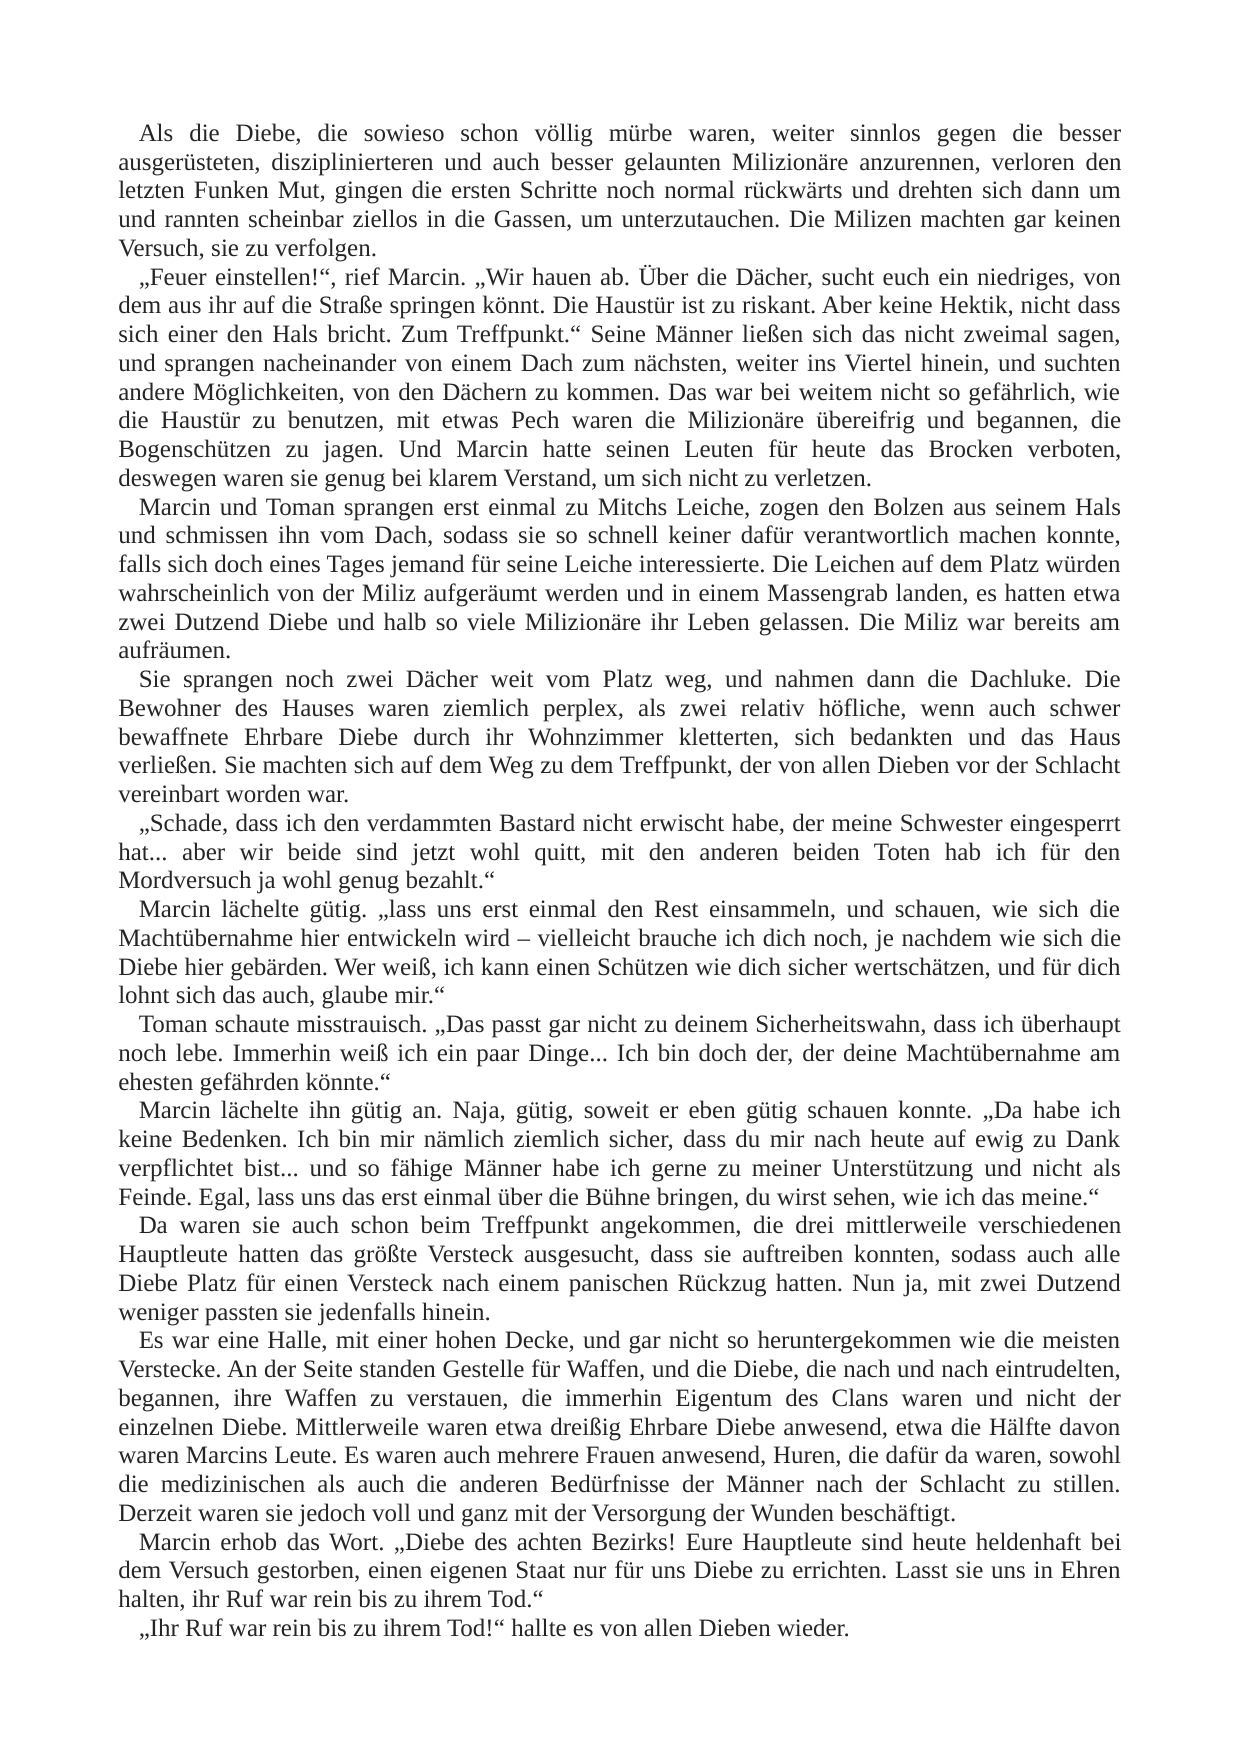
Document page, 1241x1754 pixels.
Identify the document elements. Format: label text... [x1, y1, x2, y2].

text Marcin erhob das Wort. „Diebe des achten Bezirks! Eure Hauptleute sind heute heldenhaft bei dem Versuch gestorben, einen eigenen Staat nur für uns Diebe zu errichten. Lasst sie uns in Ehren halten, ihr Ruf war rein bis zu ihrem Tod.“ [118, 1527, 1122, 1613]
text Marcin und Toman sprangen erst einmal zu Mitchs Leiche, zogen den Bolzen aus seinem Hals und schmissen ihn vom Dach, sodass sie so schnell keiner dafür verantwortlich machen konnte, falls sich doch eines Tages jemand für seine Leiche interessierte. Die Leichen auf dem Platz würden wahrscheinlich von der Miliz aufgeräumt werden und in einem Massengrab landen, es hatten etwa zwei Dutzend Diebe und halb so viele Milizionäre ihr Leben gelassen. Die Miliz war bereits am aufräumen. [118, 492, 1122, 664]
text „Feuer einstellen!“, rief Marcin. „Wir hauen ab. Über die Dächer, sucht euch ein niedriges, von dem aus ihr auf die Straße springen könnt. Die Haustür ist zu riskant. Aber keine Hektik, nicht dass sich einer den Hals bricht. Zum Treffpunkt.“ Seine Männer ließen sich das nicht zweimal sagen, und sprangen nacheinander von einem Dach zum nächsten, weiter ins Viertel hinein, und suchten andere Möglichkeiten, von den Dächern zu kommen. Das war bei weitem nicht so gefährlich, wie die Haustür zu benutzen, mit etwas Pech waren die Milizionäre übereifrig und begannen, die Bogenschützen zu jagen. Und Marcin hatte seinen Leuten für heute das Brocken verboten, deswegen waren sie genug bei klarem Verstand, um sich nicht zu verletzen. [118, 262, 1122, 492]
text Es war eine Halle, mit einer hohen Decke, und gar nicht so heruntergekommen wie die meisten Verstecke. An der Seite standen Gestelle für Waffen, und die Diebe, die nach und nach eintrudelten, begannen, ihre Waffen zu verstauen, die immerhin Eigentum des Clans waren und nicht der einzelnen Diebe. Mittlerweile waren etwa dreißig Ehrbare Diebe anwesend, etwa die Hälfte davon waren Marcins Leute. Es waren auch mehrere Frauen anwesend, Huren, die dafür da waren, sowohl die medizinischen als auch die anderen Bedürfnisse der Männer nach der Schlacht zu stillen. Derzeit waren sie jedoch voll und ganz mit der Versorgung der Wunden beschäftigt. [118, 1326, 1122, 1527]
text Da waren sie auch schon beim Treffpunkt angekommen, die drei mittlerweile verschiedenen Hauptleute hatten das größte Versteck ausgesucht, dass sie auftreiben konnten, sodass auch alle Diebe Platz für einen Versteck nach einem panischen Rückzug hatten. Nun ja, mit zwei Dutzend weniger passten sie jedenfalls hinein. [118, 1211, 1122, 1326]
text Als die Diebe, die sowieso schon völlig mürbe waren, weiter sinnlos gegen die besser ausgerüsteten, disziplinierteren und auch besser gelaunten Milizionäre anzurennen, verloren den letzten Funken Mut, gingen die ersten Schritte noch normal rückwärts und drehten sich dann um und rannten scheinbar ziellos in die Gassen, um unterzutauchen. Die Milizen machten gar keinen Versuch, sie zu verfolgen. [118, 118, 1122, 262]
text Toman schaute misstrauisch. „Das passt gar nicht zu deinem Sicherheitswahn, dass ich überhaupt noch lebe. Immerhin weiß ich ein paar Dinge... Ich bin doch der, der deine Machtübernahme am ehesten gefährden könnte.“ [118, 1009, 1122, 1096]
text „Ihr Ruf war rein bis zu ihrem Tod!“ hallte es von allen Dieben wieder. [118, 1613, 1122, 1642]
text Sie sprangen noch zwei Dächer weit vom Platz weg, und nahmen dann die Dachluke. Die Bewohner des Hauses waren ziemlich perplex, als zwei relativ höfliche, wenn auch schwer bewaffnete Ehrbare Diebe durch ihr Wohnzimmer kletterten, sich bedankten und das Haus verließen. Sie machten sich auf dem Weg zu dem Treffpunkt, der von allen Dieben vor der Schlacht vereinbart worden war. [118, 664, 1122, 808]
text Marcin lächelte gütig. „lass uns erst einmal den Rest einsammeln, und schauen, wie sich die Machtübernahme hier entwickeln wird – vielleicht brauche ich dich noch, je nachdem wie sich die Diebe hier gebärden. Wer weiß, ich kann einen Schützen wie dich sicher wertschätzen, und für dich lohnt sich das auch, glaube mir.“ [118, 894, 1122, 1009]
text „Schade, dass ich den verdammten Bastard nicht erwischt habe, der meine Schwester eingesperrt hat... aber wir beide sind jetzt wohl quitt, mit den anderen beiden Toten hab ich für den Mordversuch ja wohl genug bezahlt.“ [118, 808, 1122, 894]
text Marcin lächelte ihn gütig an. Naja, gütig, soweit er eben gütig schauen konnte. „Da habe ich keine Bedenken. Ich bin mir nämlich ziemlich sicher, dass du mir nach heute auf ewig zu Dank verpflichtet bist... und so fähige Männer habe ich gerne zu meiner Unterstützung und nicht als Feinde. Egal, lass uns das erst einmal über die Bühne bringen, du wirst sehen, wie ich das meine.“ [118, 1096, 1122, 1211]
